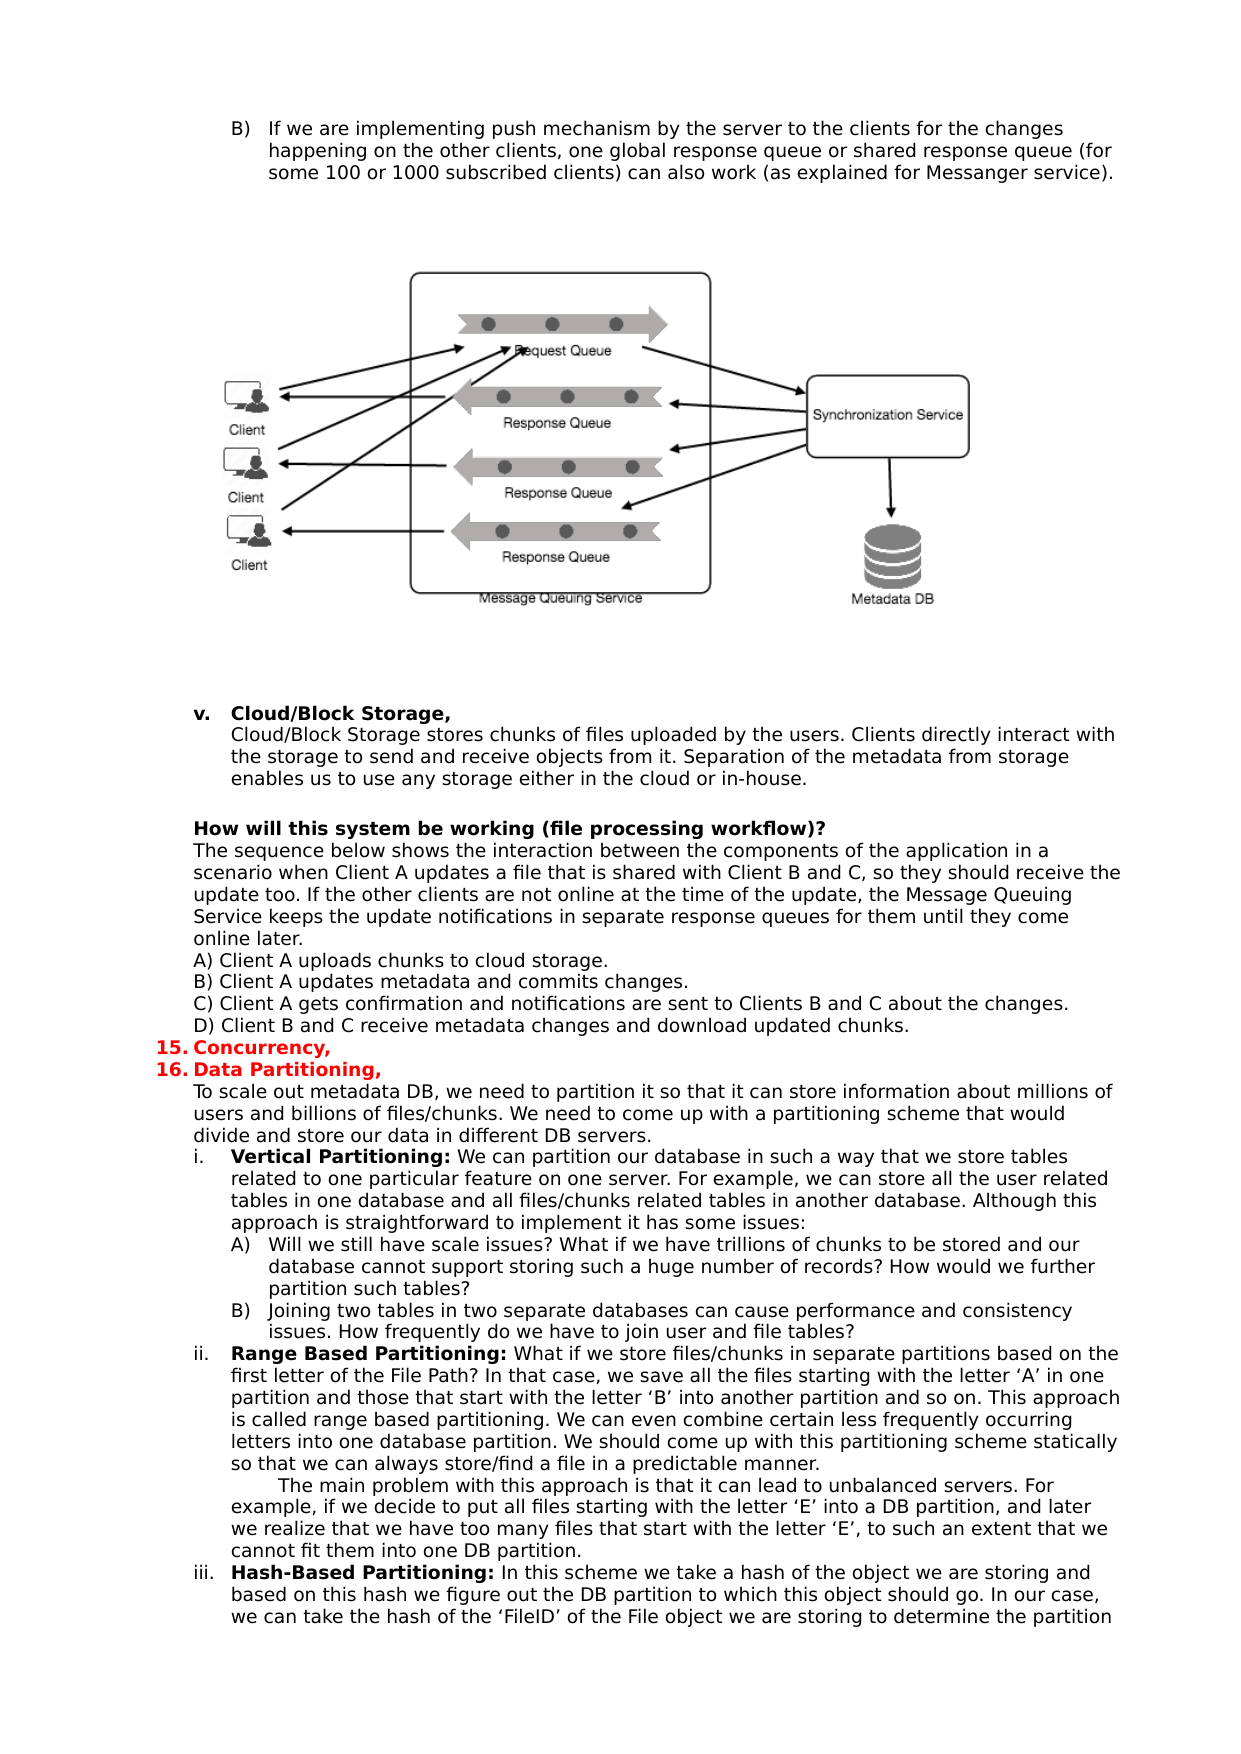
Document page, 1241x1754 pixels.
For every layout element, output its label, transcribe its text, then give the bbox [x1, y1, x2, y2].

list B) Client A updates metadata and commits changes. [156, 971, 1122, 993]
list Concurrency, [156, 1037, 1122, 1059]
list Cloud/Block Storage, [193, 702, 1122, 724]
list Data Partitioning, [156, 1059, 1122, 1081]
list C) Client A gets confirmation and notifications are sent to Clients B and C about the changes. [156, 993, 1122, 1015]
list If we are implementing push mechanism by the server to the clients for the changes happening on the other clients, one global response queue or shared response queue (for some 100 or 1000 subscribed clients) can also work (as explained for Messanger service). [231, 118, 1122, 184]
picture [155, 212, 1085, 675]
list Cloud/Block Storage stores chunks of files uploaded by the users. Clients directly interact with the storage to send and receive objects from it. Separation of the metadata from storage enables us to use any storage either in the cloud or in-house. [193, 724, 1122, 790]
list Vertical Partitioning: We can partition our database in such a way that we store tables related to one particular feature on one server. For example, we can store all the user related tables in one database and all files/chunks related tables in another database. Although this approach is straightforward to implement it has some issues: [193, 1146, 1122, 1234]
list Range Based Partitioning: What if we store files/chunks in separate partitions based on the first letter of the File Path? In that case, we save all the files starting with the letter ‘A’ in one partition and those that start with the letter ‘B’ into another partition and so on. This approach is called range based partitioning. We can even combine certain less frequently occurring letters into one database partition. We should come up with this partitioning scheme statically so that we can always store/find a file in a predictable manner. [193, 1343, 1122, 1474]
list D) Client B and C receive metadata changes and download updated chunks. [156, 1015, 1122, 1037]
list How will this system be working (file processing workflow)? [156, 818, 1122, 840]
list The sequence below shows the interaction between the components of the application in a scenario when Client A updates a file that is shared with Client B and C, so they should receive the update too. If the other clients are not online at the time of the update, the Message Queuing Service keeps the update notifications in separate response queues for them until they come online later. [156, 840, 1122, 949]
list A) Client A uploads chunks to cloud storage. [156, 949, 1122, 971]
list Hash-Based Partitioning: In this scheme we take a hash of the object we are storing and based on this hash we figure out the DB partition to which this object should go. In our case, we can take the hash of the ‘FileID’ of the File object we are storing to determine the partition [193, 1562, 1122, 1628]
list To scale out metadata DB, we need to partition it so that it can store information about millions of users and billions of files/chunks. We need to come up with a partitioning scheme that would divide and store our data in different DB servers. [156, 1081, 1122, 1146]
list Will we still have scale issues? What if we have trillions of chunks to be stored and our database cannot support storing such a huge number of records? How would we further partition such tables? [231, 1234, 1122, 1299]
list The main problem with this approach is that it can lead to unbalanced servers. For example, if we decide to put all files starting with the letter ‘E’ into a DB partition, and later we realize that we have too many files that start with the letter ‘E’, to such an extent that we cannot fit them into one DB partition. [193, 1474, 1122, 1562]
list Joining two tables in two separate databases can cause performance and consistency issues. How frequently do we have to join user and file tables? [231, 1299, 1122, 1343]
